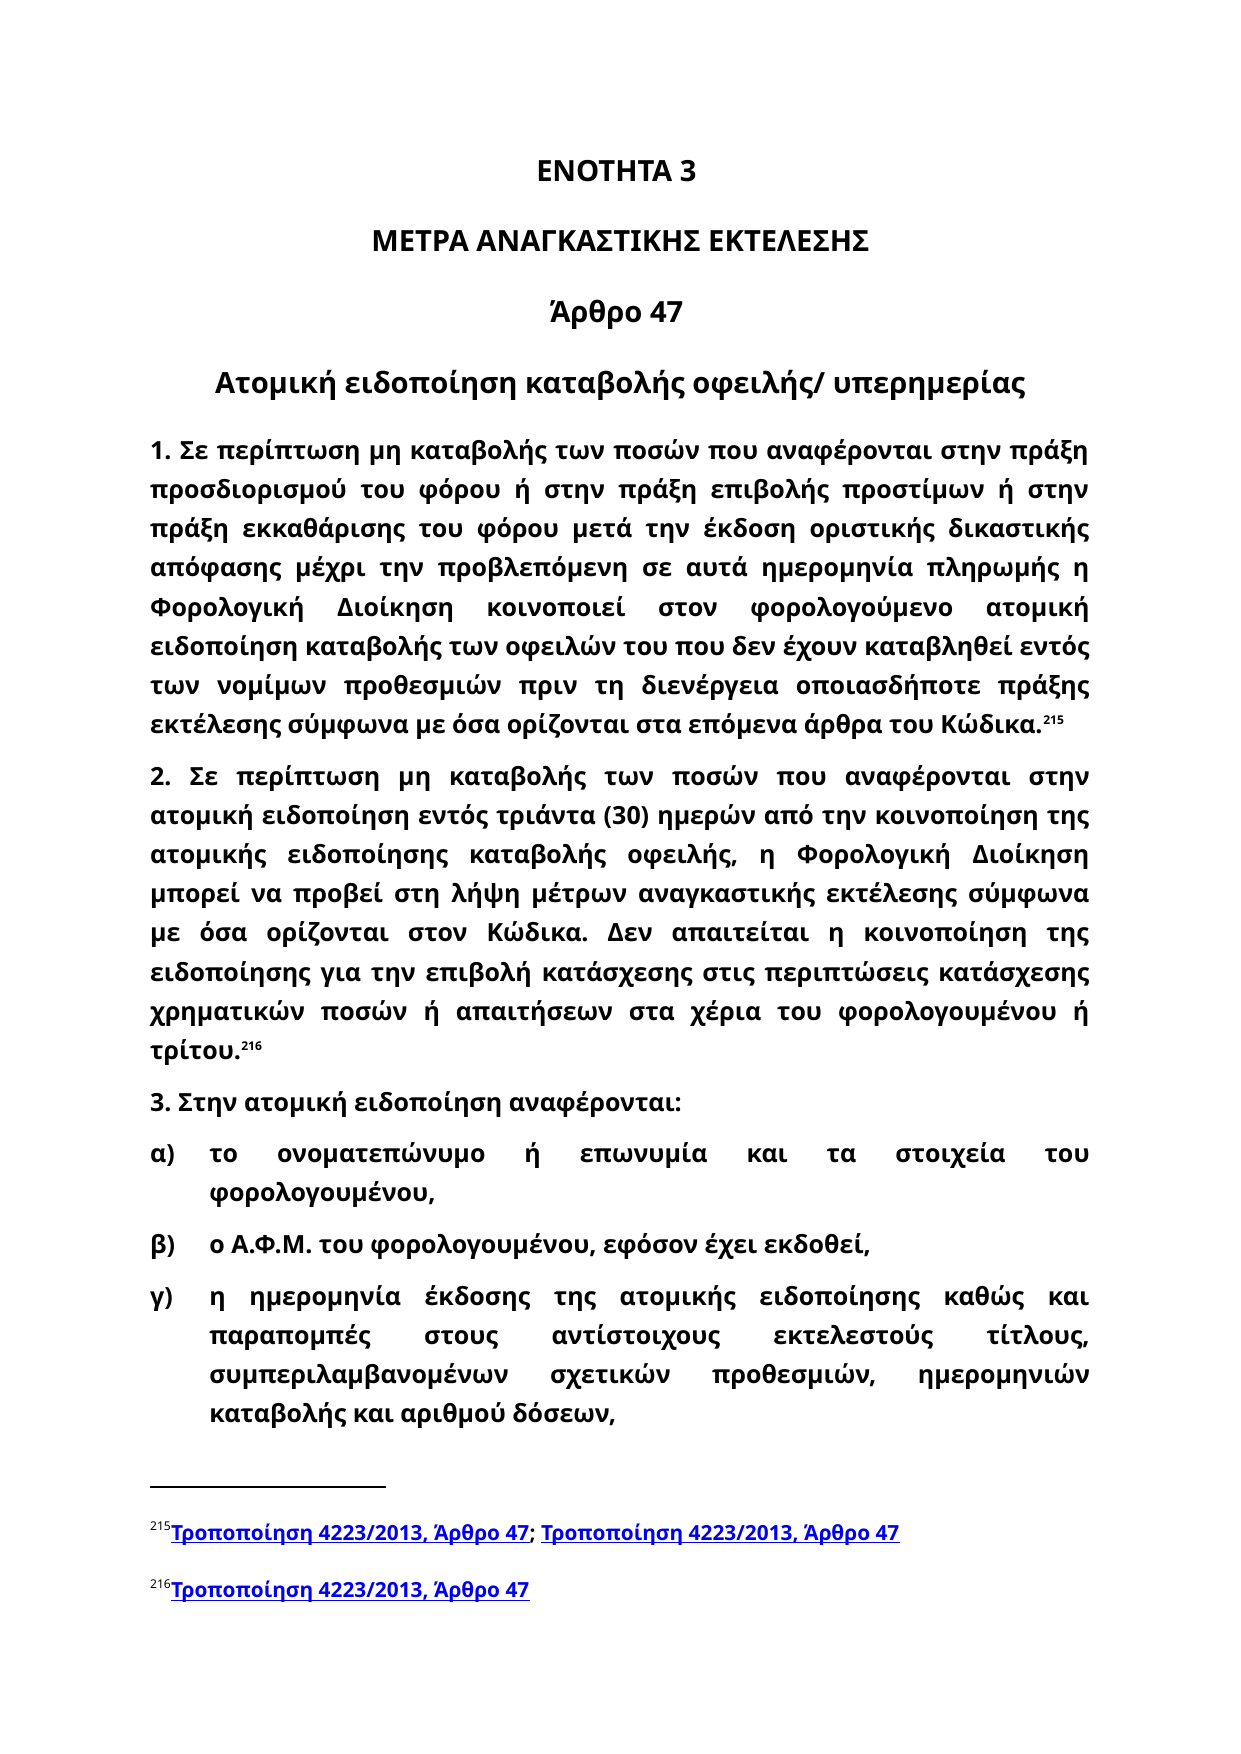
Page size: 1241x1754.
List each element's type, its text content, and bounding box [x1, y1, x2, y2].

text 2. Σε περίπτωση μη καταβολής των ποσών που αναφέρονται στην ατομική ειδοποίηση εντός τριάντα (30) ημερών από την κοινοποίηση της ατομικής ειδοποίησης καταβολής οφειλής, η Φορολογική Διοίκηση μπορεί να προβεί στη λήψη μέτρων αναγκαστικής εκτέλεσης σύμφωνα με όσα ορίζονται στον Κώδικα. Δεν απαιτείται η κοινοποίηση της ειδοποίησης για την επιβολή κατάσχεσης στις περιπτώσεις κατάσχεσης χρηματικών ποσών ή απαιτήσεων στα χέρια του φορολογουμένου ή τρίτου. [150, 758, 1090, 1067]
subtitle Άρθρο 47 [150, 291, 1090, 331]
text Τροποποίηση 4223/2013, Άρθρο 47 [150, 1576, 1090, 1604]
subtitle Ατομική ειδοποίηση καταβολής οφειλής/ υπερημερίας [150, 362, 1090, 402]
text 1. Σε περίπτωση μη καταβολής των ποσών που αναφέρονται στην πράξη προσδιορισμού του φόρου ή στην πράξη επιβολής προστίμων ή στην πράξη εκκαθάρισης του φόρου μετά την έκδοση οριστικής δικαστικής απόφασης μέχρι την προβλεπόμενη σε αυτά ημερομηνία πληρωμής η Φορολογική Διοίκηση κοινοποιεί στον φορολογούμενο ατομική ειδοποίηση καταβολής των οφειλών του που δεν έχουν καταβληθεί εντός των νομίμων προθεσμιών πριν τη διενέργεια οποιασδήποτε πράξης εκτέλεσης σύμφωνα με όσα ορίζονται στα επόμενα άρθρα του Κώδικα. [150, 432, 1090, 741]
subtitle ΕΝΟΤΗΤΑ 3 [150, 150, 1090, 190]
subtitle ΜΕΤΡΑ ΑΝΑΓΚΑΣΤΙΚΗΣ ΕΚΤΕΛΕΣΗΣ [150, 221, 1090, 260]
list γ) η ημερομηνία έκδοσης της ατομικής ειδοποίησης καθώς και παραπομπές στους αντίστοιχους εκτελεστούς τίτλους, συμπεριλαμβανομένων σχετικών προθεσμιών, ημερομηνιών καταβολής και αριθμού δόσεων, [150, 1278, 1090, 1430]
list α) το ονοματεπώνυμο ή επωνυμία και τα στοιχεία του φορολογουμένου, [150, 1136, 1090, 1209]
list β) ο Α.Φ.Μ. του φορολογουμένου, εφόσον έχει εκδοθεί, [150, 1227, 1090, 1261]
text Τροποποίηση 4223/2013, Άρθρο 47; Τροποποίηση 4223/2013, Άρθρο 47 [150, 1518, 1090, 1546]
text 3. Στην ατομική ειδοποίηση αναφέρονται: [150, 1084, 1090, 1118]
